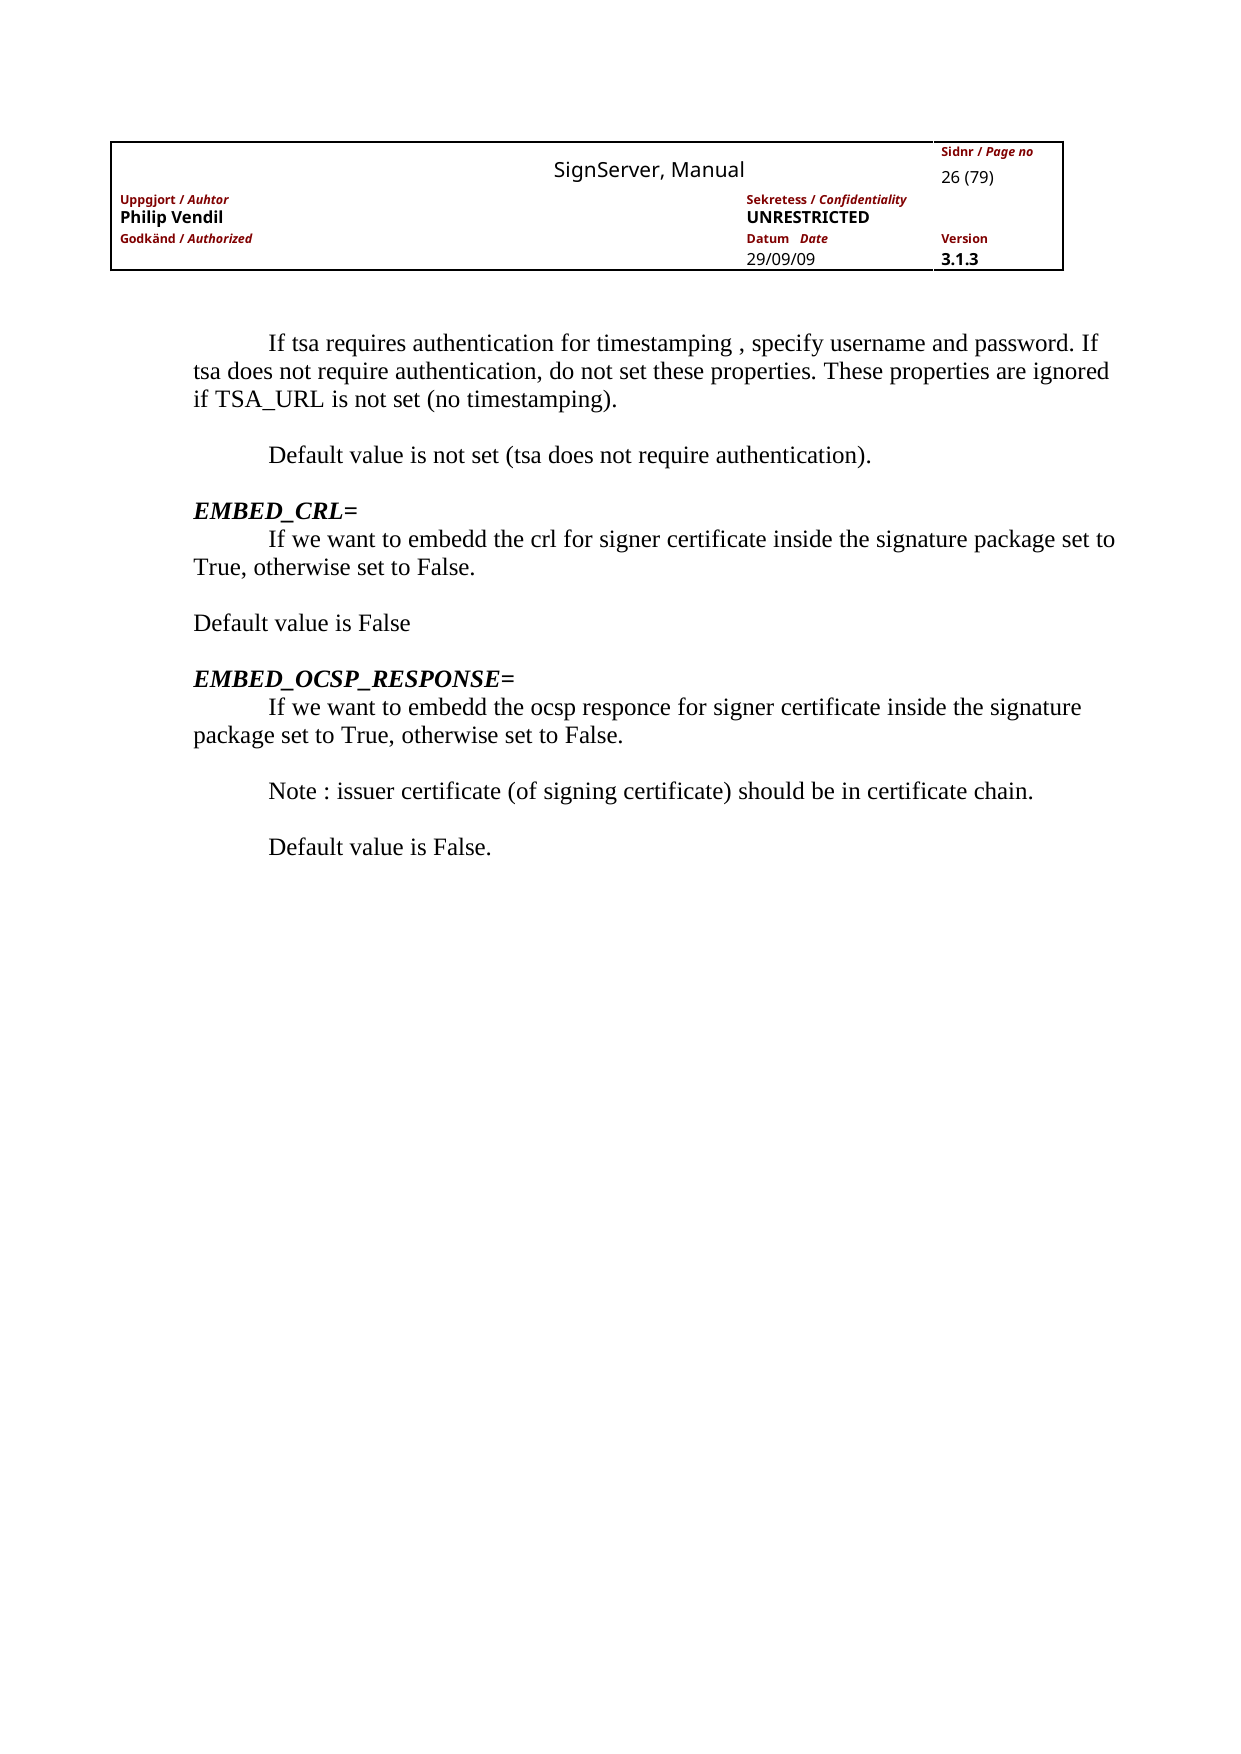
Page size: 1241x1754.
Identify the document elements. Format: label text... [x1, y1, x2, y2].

text Default value is False [118, 609, 1122, 637]
text If we want to embedd the crl for signer certificate inside the signature package set to True, otherwise set to False. [118, 525, 1122, 581]
text Default value is False. [118, 833, 1122, 861]
text Note : issuer certificate (of signing certificate) should be in certificate chain. [118, 777, 1122, 805]
text Default value is not set (tsa does not require authentication). [118, 441, 1122, 469]
text If we want to embedd the ocsp responce for signer certificate inside the signature package set to True, otherwise set to False. [118, 693, 1122, 749]
text EMBED_OCSP_RESPONSE= [118, 665, 1122, 693]
text If tsa requires authentication for timestamping , specify username and password. If tsa does not require authentication, do not set these properties. These properties are ignored if TSA_URL is not set (no timestamping). [118, 329, 1122, 413]
text EMBED_CRL= [118, 497, 1122, 525]
